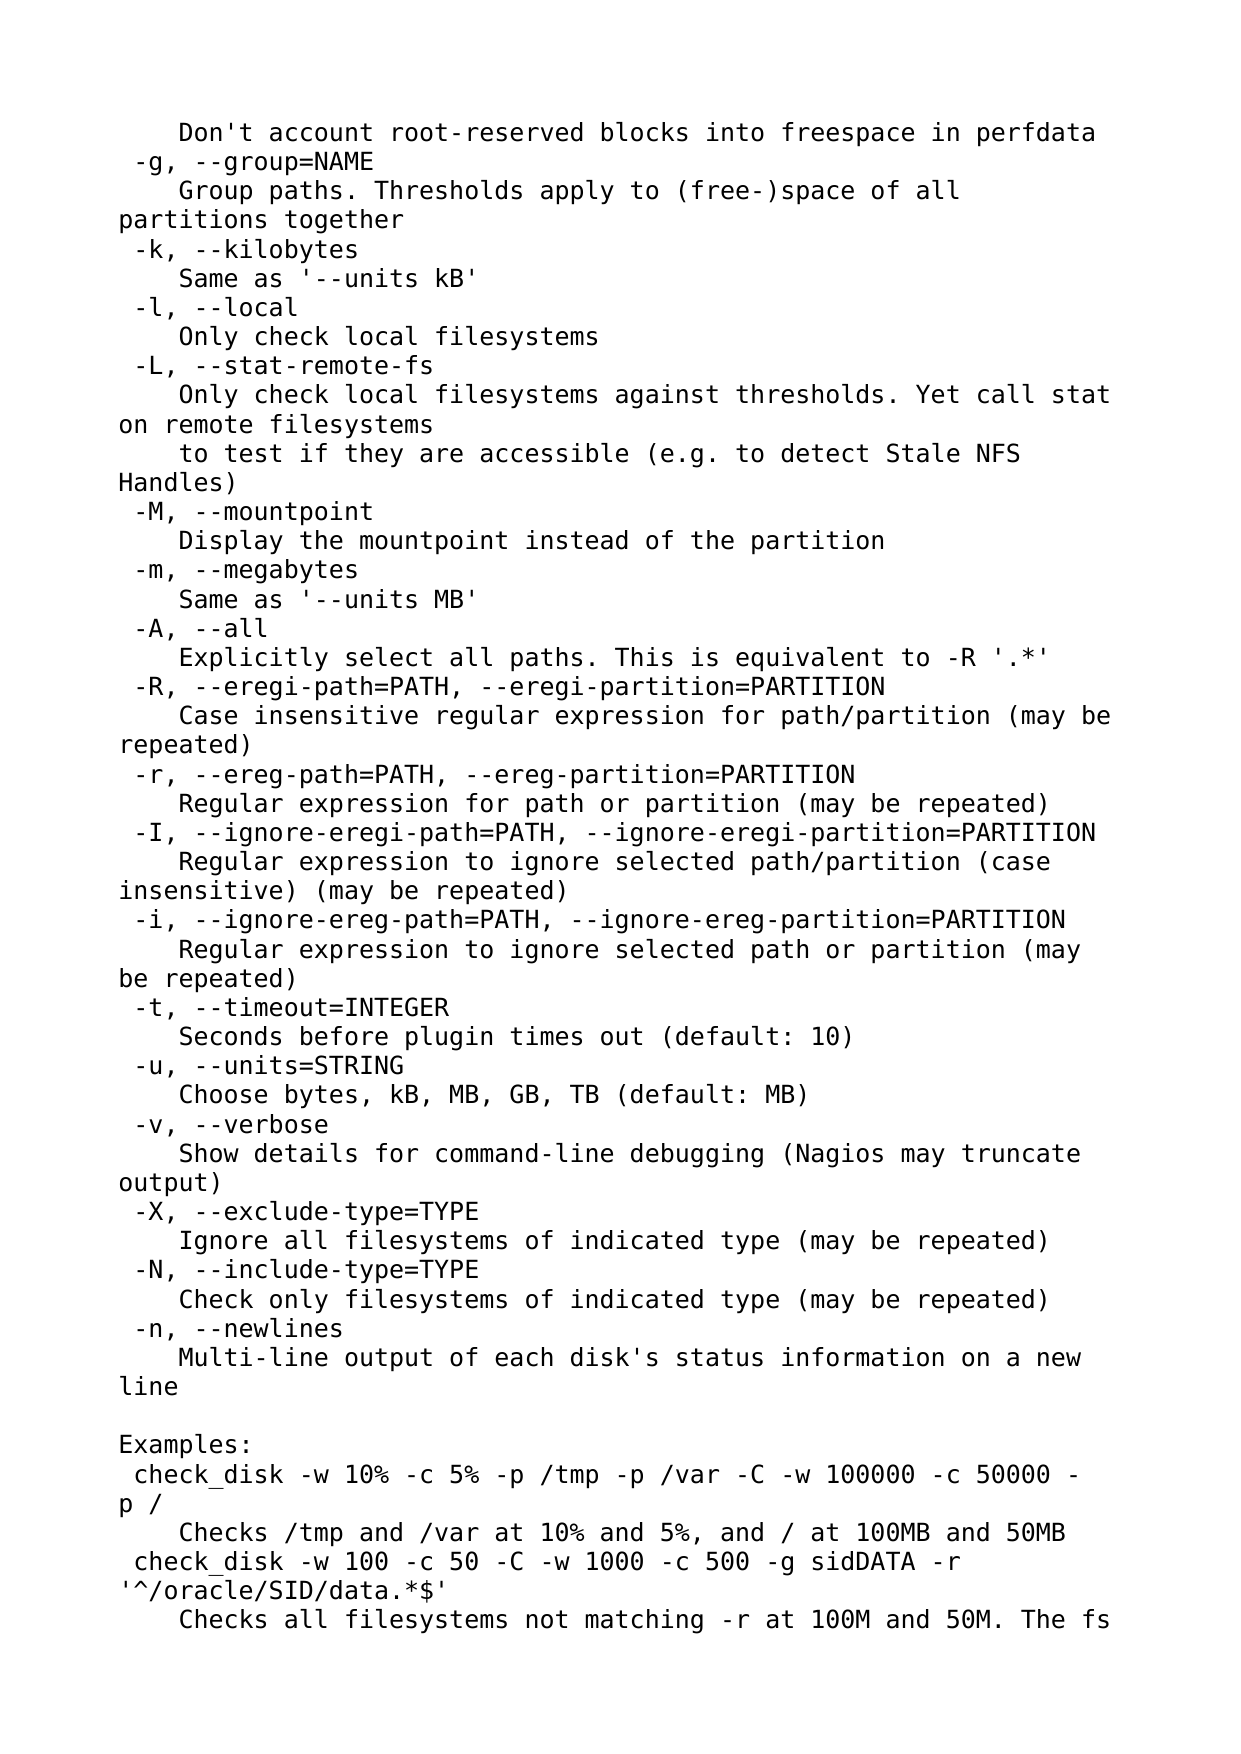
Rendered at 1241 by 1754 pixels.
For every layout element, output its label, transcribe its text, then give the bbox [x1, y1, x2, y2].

text Don't account root-reserved blocks into freespace in perfdata -g, --group=NAME Group paths. Thresholds apply to (free-)space of all partitions together -k, --kilobytes Same as '--units kB' -l, --local Only check local filesystems -L, --stat-remote-fs Only check local filesystems against thresholds. Yet call stat on remote filesystems to test if they are accessible (e.g. to detect Stale NFS Handles) -M, --mountpoint Display the mountpoint instead of the partition -m, --megabytes Same as '--units MB' -A, --all Explicitly select all paths. This is equivalent to -R '.*' -R, --eregi-path=PATH, --eregi-partition=PARTITION Case insensitive regular expression for path/partition (may be repeated) -r, --ereg-path=PATH, --ereg-partition=PARTITION Regular expression for path or partition (may be repeated) -I, --ignore-eregi-path=PATH, --ignore-eregi-partition=PARTITION Regular expression to ignore selected path/partition (case insensitive) (may be repeated) -i, --ignore-ereg-path=PATH, --ignore-ereg-partition=PARTITION Regular expression to ignore selected path or partition (may be repeated) -t, --timeout=INTEGER Seconds before plugin times out (default: 10) -u, --units=STRING Choose bytes, kB, MB, GB, TB (default: MB) -v, --verbose Show details for command-line debugging (Nagios may truncate output) -X, --exclude-type=TYPE Ignore all filesystems of indicated type (may be repeated) -N, --include-type=TYPE Check only filesystems of indicated type (may be repeated) -n, --newlines Multi-line output of each disk's status information on a new line Examples: check_disk -w 10% -c 5% -p /tmp -p /var -C -w 100000 -c 50000 -p / Checks /tmp and /var at 10% and 5%, and / at 100MB and 50MB check_disk -w 100 -c 50 -C -w 1000 -c 500 -g sidDATA -r '^/oracle/SID/data.*$' Checks all filesystems not matching -r at 100M and 50M. The fs [118, 118, 1122, 1635]
